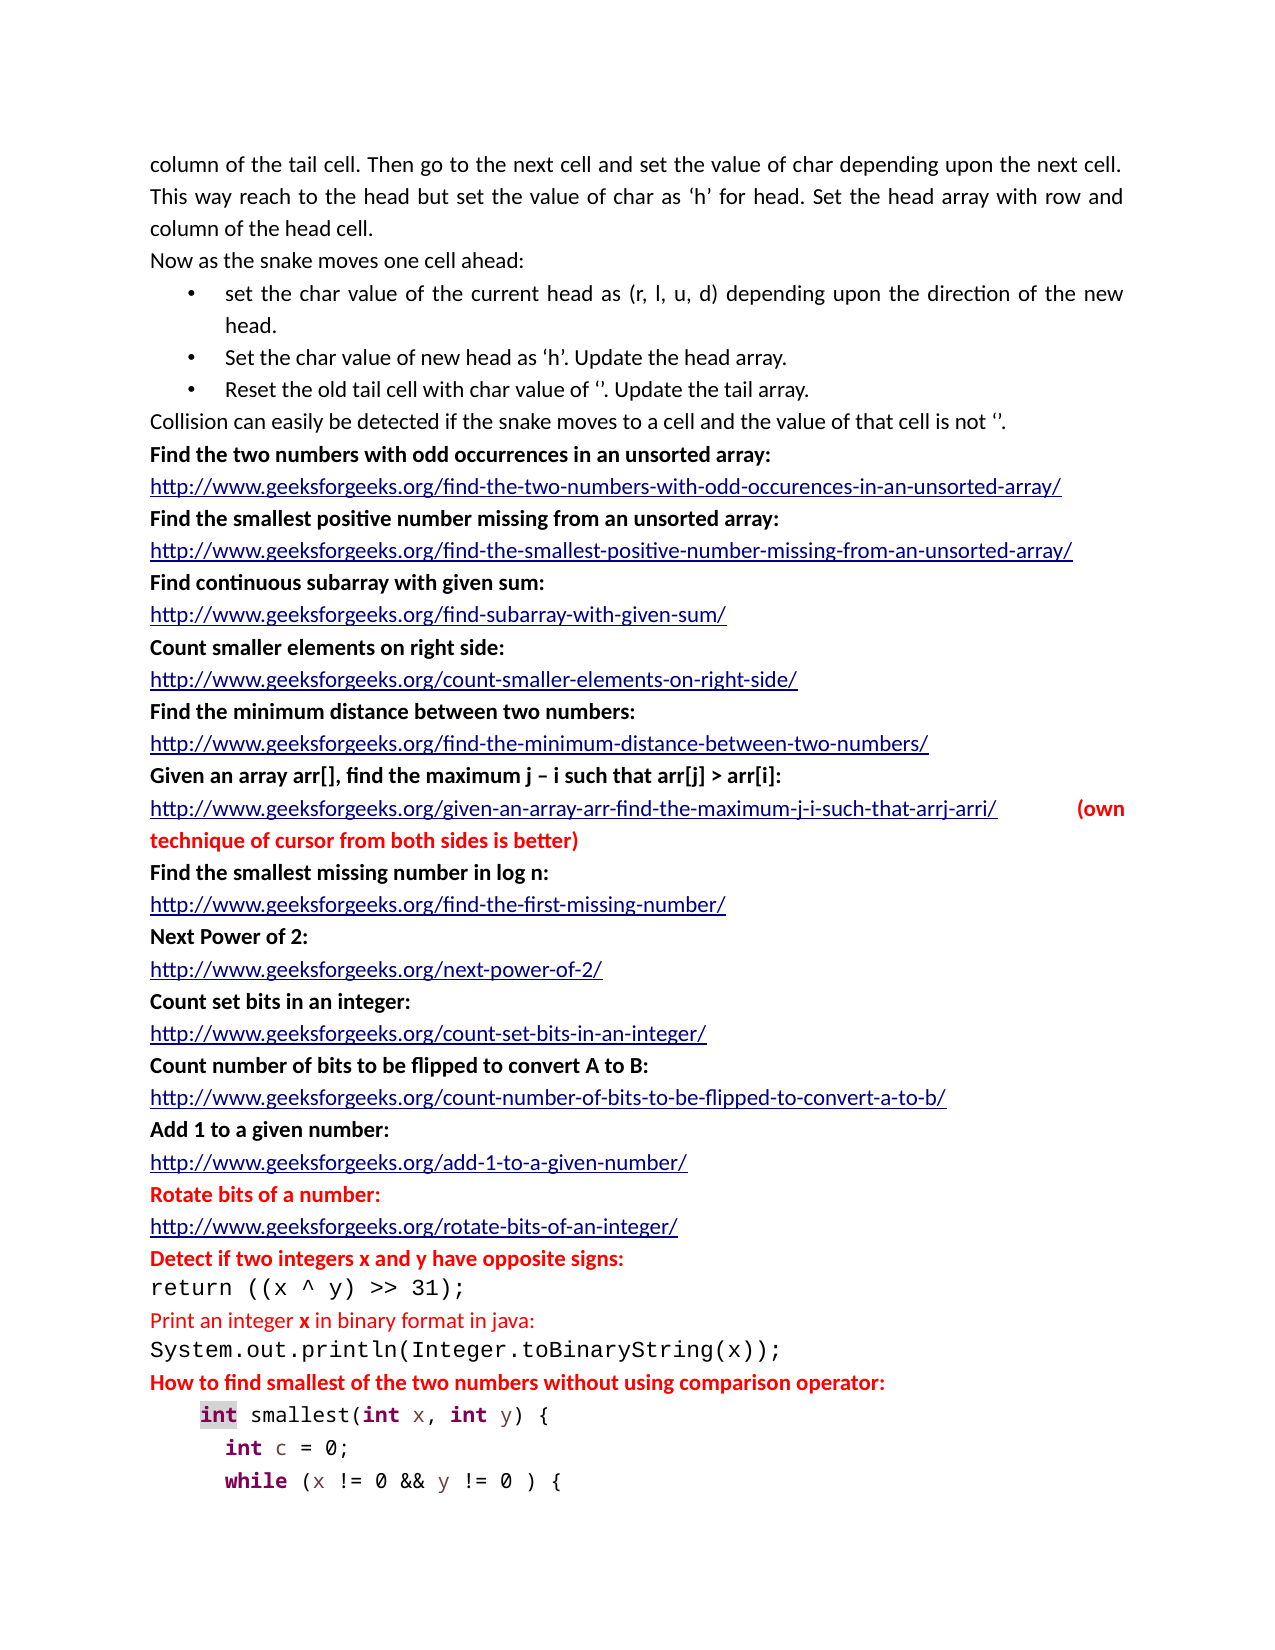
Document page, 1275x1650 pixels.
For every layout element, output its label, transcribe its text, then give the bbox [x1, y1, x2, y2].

list http://www.geeksforgeeks.org/find-the-two-numbers-with-odd-occurences-in-an-unsorted-array/ [150, 472, 1125, 500]
list column of the tail cell. Then go to the next cell and set the value of char depending upon the next cell. This way reach to the head but set the value of char as ‘h’ for head. Set the head array with row and column of the head cell. [150, 150, 1125, 242]
list Set the char value of new head as ‘h’. Update the head array. [187, 343, 1125, 371]
list http://www.geeksforgeeks.org/find-subarray-with-given-sum/ [150, 601, 1125, 629]
list Next Power of 2: [150, 922, 1125, 951]
list Find continuous subarray with given sum: [150, 568, 1125, 596]
list Rotate bits of a number: [150, 1180, 1125, 1208]
list Now as the snake moves one cell ahead: [150, 247, 1125, 274]
list http://www.geeksforgeeks.org/add-1-to-a-given-number/ [150, 1148, 1125, 1176]
list int c = 0; [150, 1433, 1125, 1462]
list http://www.geeksforgeeks.org/given-an-array-arr-find-the-maximum-j-i-such-that-arrj-arri/ (own technique of cursor from both sides is better) [150, 794, 1125, 854]
list Detect if two integers x and y have opposite signs: [150, 1244, 1125, 1272]
list http://www.geeksforgeeks.org/rotate-bits-of-an-integer/ [150, 1212, 1125, 1240]
list set the char value of the current head as (r, l, u, d) depending upon the direction of the new head. [187, 279, 1125, 339]
list Count set bits in an integer: [150, 987, 1125, 1015]
list Add 1 to a given number: [150, 1116, 1125, 1144]
list int smallest(int x, int y) { [150, 1401, 1125, 1429]
list Find the smallest missing number in log n: [150, 858, 1125, 886]
list return ((x ^ y) >> 31); [150, 1277, 1125, 1302]
list Given an array arr[], find the maximum j – i such that arr[j] > arr[i]: [150, 762, 1125, 789]
list Collision can easily be detected if the snake moves to a cell and the value of that cell is not ‘’. [150, 407, 1125, 436]
list Find the two numbers with odd occurrences in an unsorted array: [150, 440, 1125, 468]
list http://www.geeksforgeeks.org/count-smaller-elements-on-right-side/ [150, 665, 1125, 693]
list while (x != 0 && y != 0 ) { [150, 1466, 1125, 1494]
list Print an integer x in binary format in java: [150, 1306, 1125, 1334]
list Find the smallest positive number missing from an unsorted array: [150, 504, 1125, 532]
list System.out.println(Integer.toBinaryString(x)); [150, 1338, 1125, 1364]
list http://www.geeksforgeeks.org/next-power-of-2/ [150, 955, 1125, 983]
list http://www.geeksforgeeks.org/find-the-smallest-positive-number-missing-from-an-unsorted-array/ [150, 536, 1125, 564]
list http://www.geeksforgeeks.org/count-set-bits-in-an-integer/ [150, 1019, 1125, 1047]
list http://www.geeksforgeeks.org/find-the-minimum-distance-between-two-numbers/ [150, 729, 1125, 757]
list http://www.geeksforgeeks.org/count-number-of-bits-to-be-flipped-to-convert-a-to-b/ [150, 1083, 1125, 1111]
list Count smaller elements on right side: [150, 633, 1125, 661]
list How to find smallest of the two numbers without using comparison operator: [150, 1368, 1125, 1396]
list Count number of bits to be flipped to convert A to B: [150, 1051, 1125, 1079]
list Reset the old tail cell with char value of ‘’. Update the tail array. [187, 375, 1125, 403]
list Find the minimum distance between two numbers: [150, 697, 1125, 725]
list http://www.geeksforgeeks.org/find-the-first-missing-number/ [150, 890, 1125, 918]
